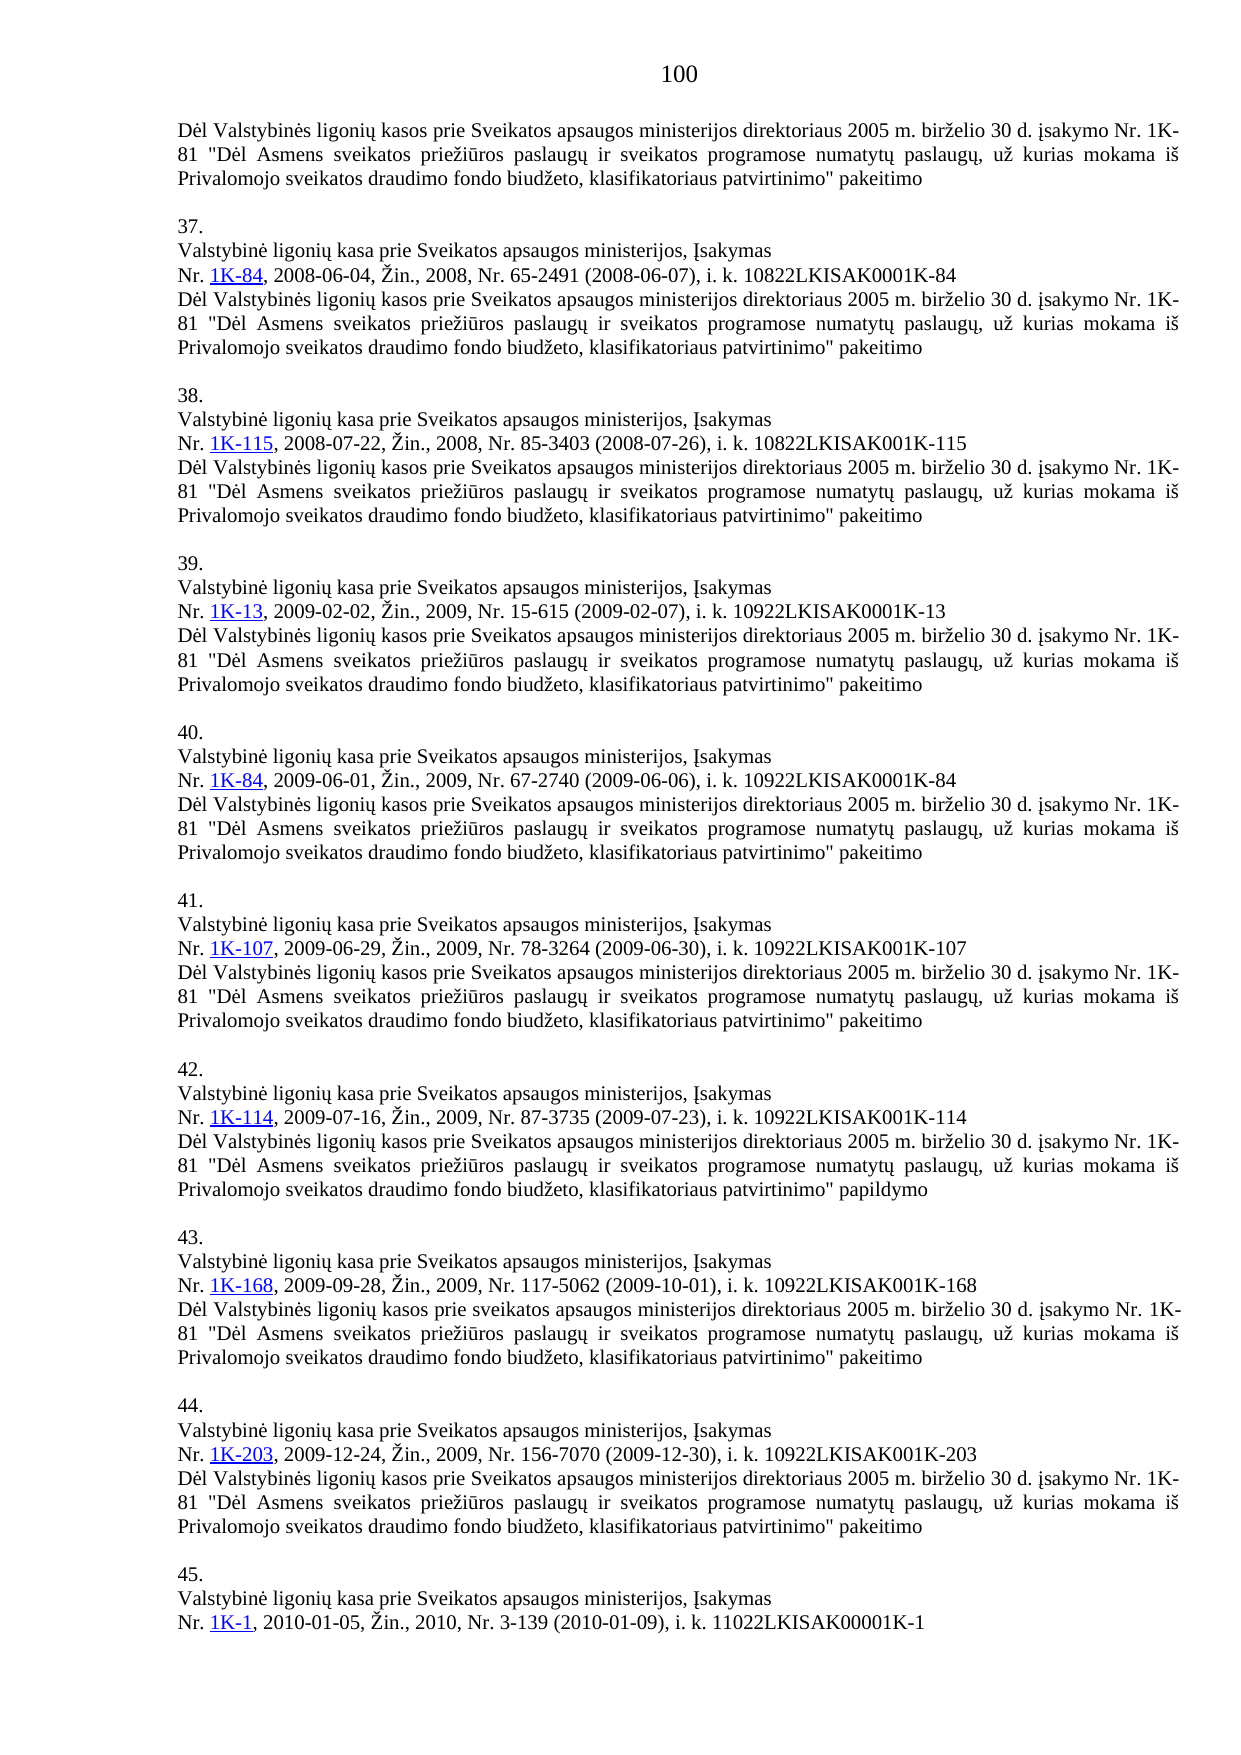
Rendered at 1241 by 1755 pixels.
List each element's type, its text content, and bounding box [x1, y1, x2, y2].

text 44. [177, 1393, 1181, 1417]
text Valstybinė ligonių kasa prie Sveikatos apsaugos ministerijos, Įsakymas [177, 1417, 1181, 1442]
text Nr. 1K-1, 2010-01-05, Žin., 2010, Nr. 3-139 (2010-01-09), i. k. 11022LKISAK00001K-1 [177, 1610, 1181, 1634]
text Dėl Valstybinės ligonių kasos prie Sveikatos apsaugos ministerijos direktoriaus 2005 m. birželio 30 d. įsakymo Nr. 1K-81 "Dėl Asmens sveikatos priežiūros paslaugų ir sveikatos programose numatytų paslaugų, už kurias mokama iš Privalomojo sveikatos draudimo fondo biudžeto, klasifikatoriaus patvirtinimo" pakeitimo [177, 960, 1181, 1032]
text Dėl Valstybinės ligonių kasos prie sveikatos apsaugos ministerijos direktoriaus 2005 m. birželio 30 d. įsakymo Nr. 1K-81 "Dėl Asmens sveikatos priežiūros paslaugų ir sveikatos programose numatytų paslaugų, už kurias mokama iš Privalomojo sveikatos draudimo fondo biudžeto, klasifikatoriaus patvirtinimo" pakeitimo [177, 1297, 1181, 1369]
text 39. [177, 551, 1181, 575]
text Nr. 1K-115, 2008-07-22, Žin., 2008, Nr. 85-3403 (2008-07-26), i. k. 10822LKISAK001K-115 [177, 431, 1181, 455]
text Dėl Valstybinės ligonių kasos prie Sveikatos apsaugos ministerijos direktoriaus 2005 m. birželio 30 d. įsakymo Nr. 1K-81 "Dėl Asmens sveikatos priežiūros paslaugų ir sveikatos programose numatytų paslaugų, už kurias mokama iš Privalomojo sveikatos draudimo fondo biudžeto, klasifikatoriaus patvirtinimo" pakeitimo [177, 455, 1181, 527]
text Valstybinė ligonių kasa prie Sveikatos apsaugos ministerijos, Įsakymas [177, 744, 1181, 768]
text Valstybinė ligonių kasa prie Sveikatos apsaugos ministerijos, Įsakymas [177, 912, 1181, 936]
text 42. [177, 1057, 1181, 1081]
text 38. [177, 383, 1181, 407]
text Nr. 1K-114, 2009-07-16, Žin., 2009, Nr. 87-3735 (2009-07-23), i. k. 10922LKISAK001K-114 [177, 1105, 1181, 1129]
text Dėl Valstybinės ligonių kasos prie Sveikatos apsaugos ministerijos direktoriaus 2005 m. birželio 30 d. įsakymo Nr. 1K-81 "Dėl Asmens sveikatos priežiūros paslaugų ir sveikatos programose numatytų paslaugų, už kurias mokama iš Privalomojo sveikatos draudimo fondo biudžeto, klasifikatoriaus patvirtinimo" pakeitimo [177, 287, 1181, 359]
text Valstybinė ligonių kasa prie Sveikatos apsaugos ministerijos, Įsakymas [177, 1249, 1181, 1273]
text Nr. 1K-84, 2009-06-01, Žin., 2009, Nr. 67-2740 (2009-06-06), i. k. 10922LKISAK0001K-84 [177, 768, 1181, 792]
text Nr. 1K-107, 2009-06-29, Žin., 2009, Nr. 78-3264 (2009-06-30), i. k. 10922LKISAK001K-107 [177, 936, 1181, 960]
text Valstybinė ligonių kasa prie Sveikatos apsaugos ministerijos, Įsakymas [177, 407, 1181, 431]
text 37. [177, 214, 1181, 238]
text Dėl Valstybinės ligonių kasos prie Sveikatos apsaugos ministerijos direktoriaus 2005 m. birželio 30 d. įsakymo Nr. 1K-81 "Dėl Asmens sveikatos priežiūros paslaugų ir sveikatos programose numatytų paslaugų, už kurias mokama iš Privalomojo sveikatos draudimo fondo biudžeto, klasifikatoriaus patvirtinimo" papildymo [177, 1129, 1181, 1201]
text Nr. 1K-84, 2008-06-04, Žin., 2008, Nr. 65-2491 (2008-06-07), i. k. 10822LKISAK0001K-84 [177, 262, 1181, 287]
text Nr. 1K-168, 2009-09-28, Žin., 2009, Nr. 117-5062 (2009-10-01), i. k. 10922LKISAK001K-168 [177, 1273, 1181, 1297]
text Dėl Valstybinės ligonių kasos prie Sveikatos apsaugos ministerijos direktoriaus 2005 m. birželio 30 d. įsakymo Nr. 1K-81 "Dėl Asmens sveikatos priežiūros paslaugų ir sveikatos programose numatytų paslaugų, už kurias mokama iš Privalomojo sveikatos draudimo fondo biudžeto, klasifikatoriaus patvirtinimo" pakeitimo [177, 792, 1181, 864]
text 45. [177, 1562, 1181, 1586]
text Dėl Valstybinės ligonių kasos prie Sveikatos apsaugos ministerijos direktoriaus 2005 m. birželio 30 d. įsakymo Nr. 1K-81 "Dėl Asmens sveikatos priežiūros paslaugų ir sveikatos programose numatytų paslaugų, už kurias mokama iš Privalomojo sveikatos draudimo fondo biudžeto, klasifikatoriaus patvirtinimo" pakeitimo [177, 118, 1181, 190]
text Valstybinė ligonių kasa prie Sveikatos apsaugos ministerijos, Įsakymas [177, 1081, 1181, 1105]
text Nr. 1K-13, 2009-02-02, Žin., 2009, Nr. 15-615 (2009-02-07), i. k. 10922LKISAK0001K-13 [177, 599, 1181, 623]
text Valstybinė ligonių kasa prie Sveikatos apsaugos ministerijos, Įsakymas [177, 238, 1181, 262]
text Valstybinė ligonių kasa prie Sveikatos apsaugos ministerijos, Įsakymas [177, 575, 1181, 599]
text Dėl Valstybinės ligonių kasos prie Sveikatos apsaugos ministerijos direktoriaus 2005 m. birželio 30 d. įsakymo Nr. 1K-81 "Dėl Asmens sveikatos priežiūros paslaugų ir sveikatos programose numatytų paslaugų, už kurias mokama iš Privalomojo sveikatos draudimo fondo biudžeto, klasifikatoriaus patvirtinimo" pakeitimo [177, 1466, 1181, 1538]
text Valstybinė ligonių kasa prie Sveikatos apsaugos ministerijos, Įsakymas [177, 1586, 1181, 1610]
text 41. [177, 888, 1181, 912]
text Dėl Valstybinės ligonių kasos prie Sveikatos apsaugos ministerijos direktoriaus 2005 m. birželio 30 d. įsakymo Nr. 1K-81 "Dėl Asmens sveikatos priežiūros paslaugų ir sveikatos programose numatytų paslaugų, už kurias mokama iš Privalomojo sveikatos draudimo fondo biudžeto, klasifikatoriaus patvirtinimo" pakeitimo [177, 623, 1181, 696]
text Nr. 1K-203, 2009-12-24, Žin., 2009, Nr. 156-7070 (2009-12-30), i. k. 10922LKISAK001K-203 [177, 1442, 1181, 1466]
text 43. [177, 1225, 1181, 1249]
text 40. [177, 720, 1181, 744]
